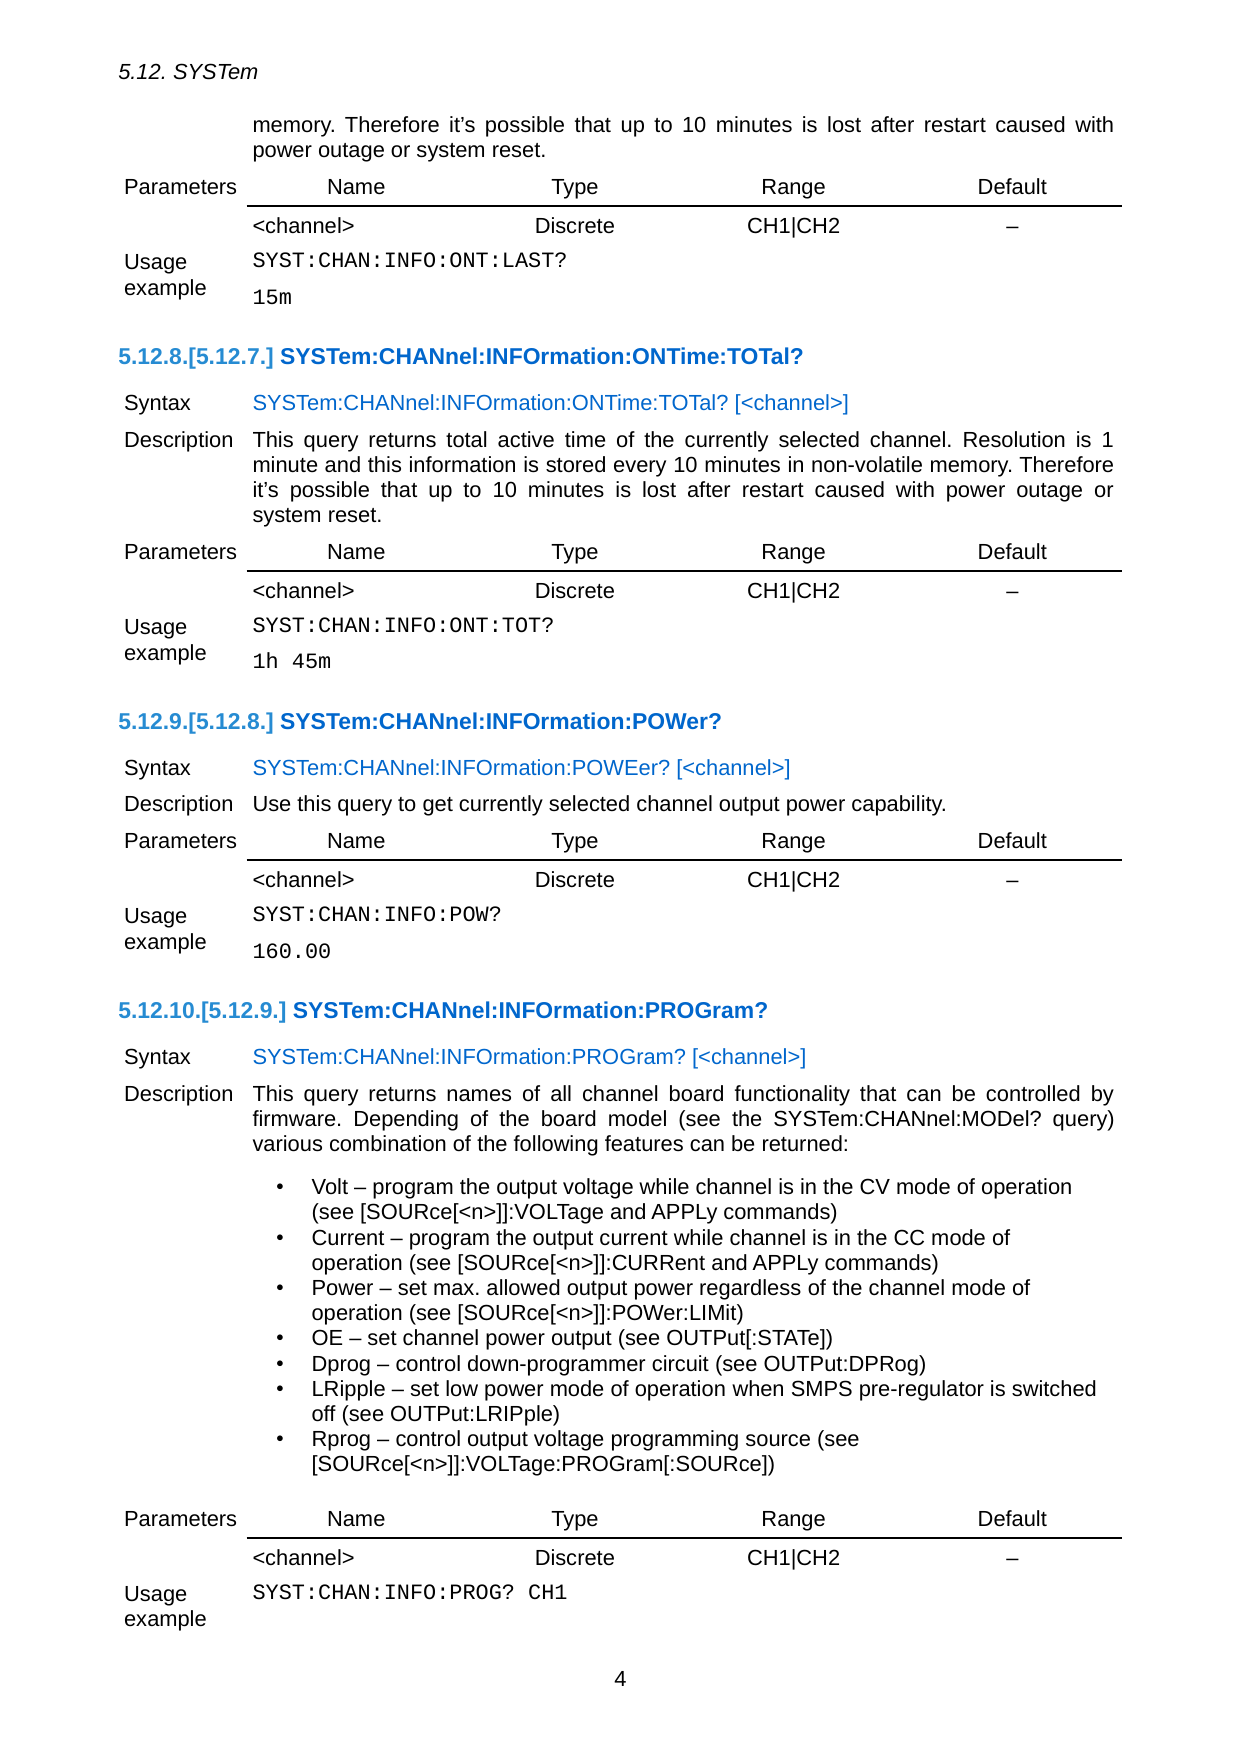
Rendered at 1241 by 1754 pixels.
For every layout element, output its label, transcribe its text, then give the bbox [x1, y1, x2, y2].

table_cell Range [684, 822, 903, 859]
table_cell Discrete [465, 1539, 684, 1575]
table_cell [118, 106, 247, 168]
table_cell Usage example [118, 244, 247, 316]
table_cell SYST:CHAN:INFO:POW? 160.00 [247, 898, 1122, 971]
table_cell This query returns total active time of the currently selected channel. Resolution is 1 minute and this information is stored every 10 minutes in non-volatile memory. Therefore it’s possible that up to 10 minutes is lost after restart caused with power outage or system reset. [247, 421, 1122, 533]
table_cell Range [684, 168, 903, 205]
table_cell Parameters [118, 822, 247, 898]
table_cell – [903, 572, 1122, 608]
table_header SYSTem:CHANnel:INFOrmation:PROGram? [<channel>] [247, 1038, 1122, 1075]
subtitle SYSTem:CHANnel:INFOrmation:PROGram? [118, 997, 1122, 1023]
table_cell Parameters [118, 1500, 247, 1575]
table_cell Range [684, 533, 903, 570]
table_cell Usage example [118, 1575, 247, 1637]
table_cell SYST:CHAN:INFO:ONT:LAST? 15m [247, 244, 1122, 316]
subtitle SYSTem:CHANnel:INFOrmation:ONTime:TOTal? [118, 343, 1122, 369]
table_cell Default [903, 822, 1122, 859]
table_cell <channel> [247, 207, 465, 243]
table_cell Usage example [118, 609, 247, 681]
table_cell – [903, 207, 1122, 243]
table_cell Parameters [118, 168, 247, 243]
table_cell Default [903, 533, 1122, 570]
table_cell Name [247, 1500, 465, 1537]
table_cell CH1|CH2 [684, 1539, 903, 1575]
table_cell memory. Therefore it’s possible that up to 10 minutes is lost after restart caused with power outage or system reset. [247, 106, 1122, 168]
table_cell – [903, 861, 1122, 898]
table_cell Type [465, 1500, 684, 1537]
table_cell Name [247, 168, 465, 205]
table_cell Name [247, 533, 465, 570]
table_cell Use this query to get currently selected channel output power capability. [247, 786, 1122, 822]
table_cell Range [684, 1500, 903, 1537]
table_cell Description [118, 786, 247, 822]
table_cell Type [465, 168, 684, 205]
table_cell Discrete [465, 207, 684, 243]
table_cell <channel> [247, 1539, 465, 1575]
table_header Syntax [118, 384, 247, 421]
table_cell Name [247, 822, 465, 859]
table_header Syntax [118, 1038, 247, 1075]
table_cell Default [903, 168, 1122, 205]
table_cell Discrete [465, 572, 684, 608]
table_cell CH1|CH2 [684, 861, 903, 898]
table_header SYSTem:CHANnel:INFOrmation:ONTime:TOTal? [<channel>] [247, 384, 1122, 421]
table_cell Default [903, 1500, 1122, 1537]
table_cell Description [118, 1075, 247, 1500]
table_cell Discrete [465, 861, 684, 898]
subtitle SYSTem:CHANnel:INFOrmation:POWer? [118, 708, 1122, 734]
table_cell Description [118, 421, 247, 533]
table_cell Usage example [118, 898, 247, 971]
table_cell – [903, 1539, 1122, 1575]
table_cell SYST:CHAN:INFO:PROG? CH1 [247, 1575, 1122, 1637]
table_header SYSTem:CHANnel:INFOrmation:POWEer? [<channel>] [247, 749, 1122, 786]
table_cell Type [465, 822, 684, 859]
table_header Syntax [118, 749, 247, 786]
table_cell SYST:CHAN:INFO:ONT:TOT? 1h 45m [247, 609, 1122, 681]
table_cell Parameters [118, 533, 247, 608]
table_cell Type [465, 533, 684, 570]
table_cell <channel> [247, 861, 465, 898]
table_cell <channel> [247, 572, 465, 608]
table_cell CH1|CH2 [684, 572, 903, 608]
table_cell CH1|CH2 [684, 207, 903, 243]
table_cell This query returns names of all channel board functionality that can be controlled by firmware. Depending of the board model (see the SYSTem:CHANnel:MODel? query) various combination of the following features can be returned: Volt – program the output voltage while channel is in the CV mode of operation (see [SOURce[<n>]]:VOLTage and APPLy commands) Current – program the output current while channel is in the CC mode of operation (see [SOURce[<n>]]:CURRent and APPLy commands) Power – set max. allowed output power regardless of the channel mode of operation (see [SOURce[<n>]]:POWer:LIMit) OE – set channel power output (see OUTPut[:STATe]) Dprog – control down-programmer circuit (see OUTPut:DPRog) LRipple – set low power mode of operation when SMPS pre-regulator is switched off (see OUTPut:LRIPple) Rprog – control output voltage programming source (see [SOURce[<n>]]:VOLTage:PROGram[:SOURce]) [247, 1075, 1122, 1500]
